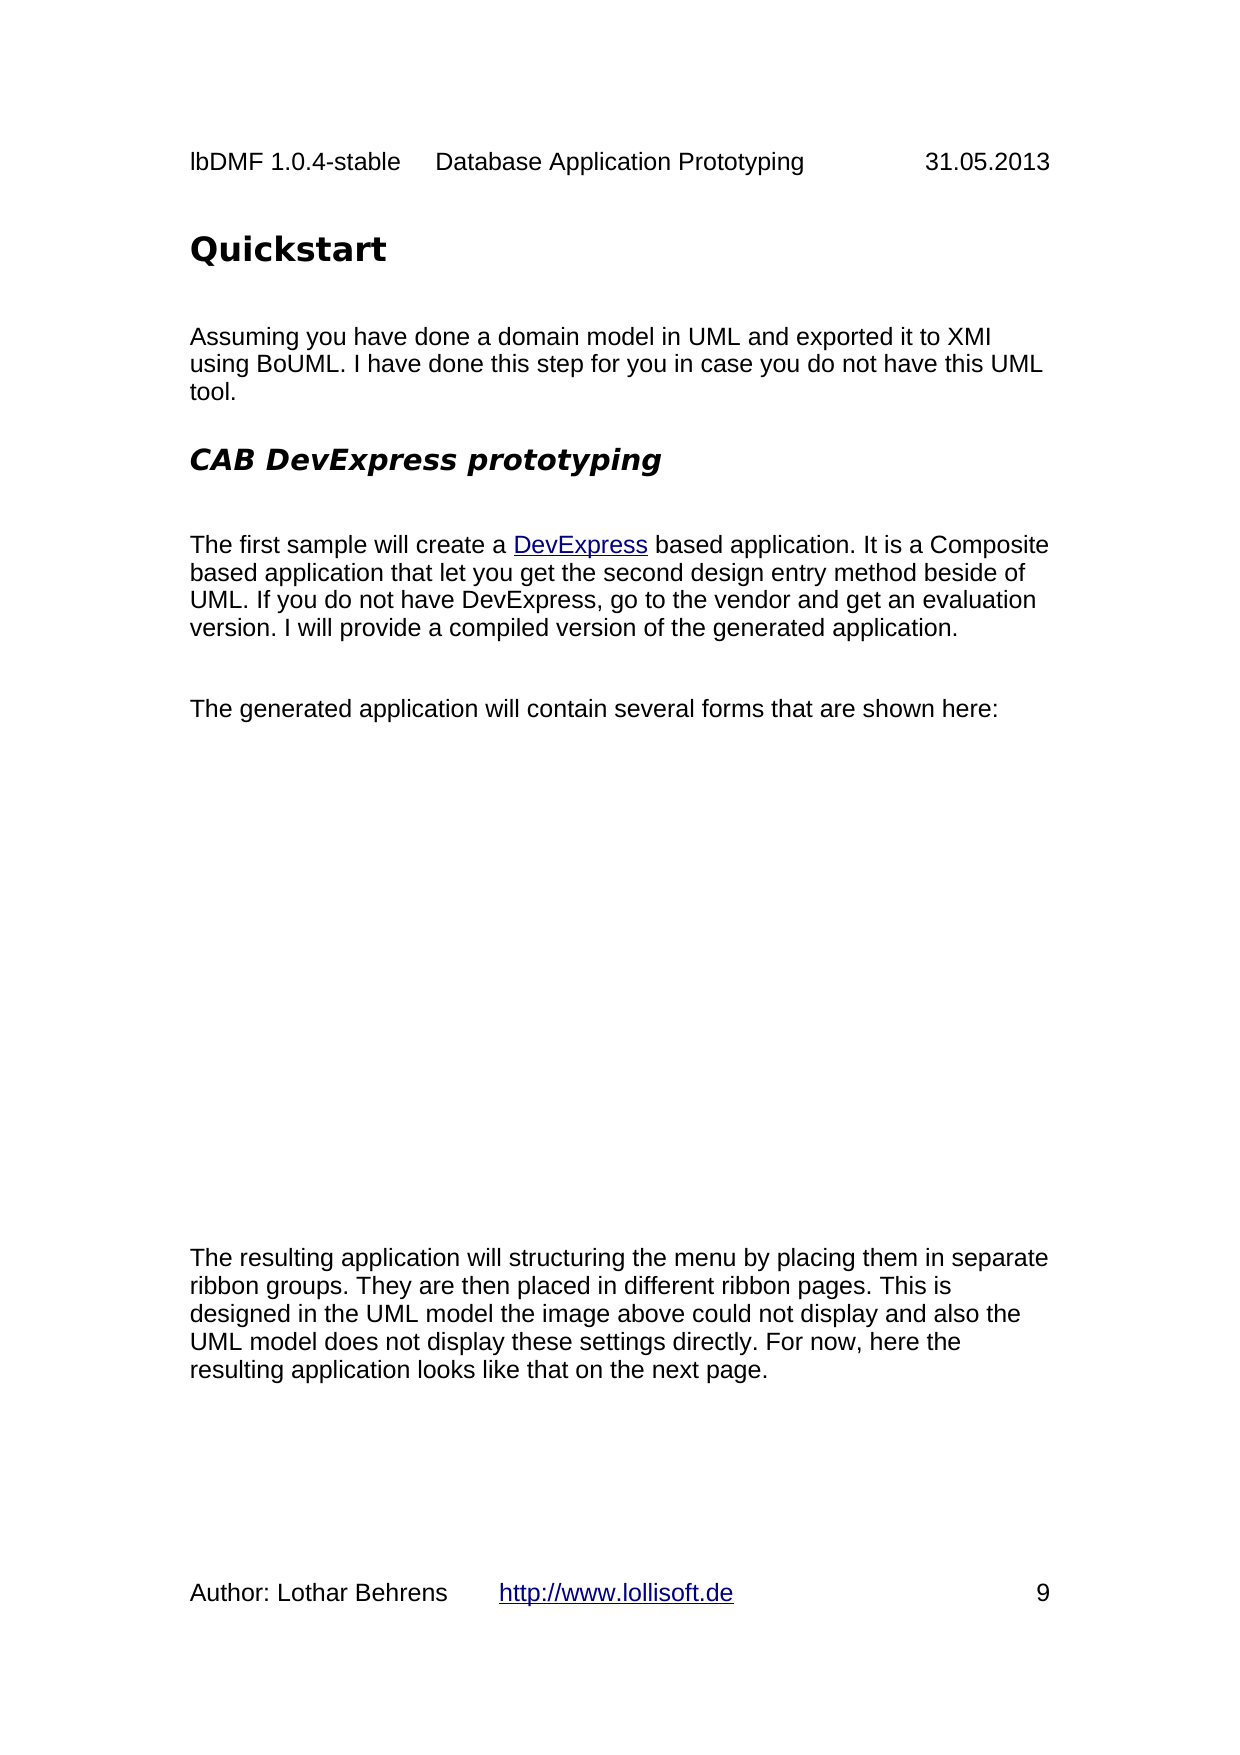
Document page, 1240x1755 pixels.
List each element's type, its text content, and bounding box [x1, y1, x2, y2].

text The first sample will create a DevExpress based application. It is a Composite based application that let you get the second design entry method beside of UML. If you do not have DevExpress, go to the vendor and get an evaluation version. I will provide a compiled version of the generated application. [189, 530, 1050, 642]
text The generated application will contain several forms that are shown here: [189, 695, 1050, 723]
text Assuming you have done a domain model in UML and exported it to XMI using BoUML. I have done this step for you in case you do not have this UML tool. [189, 322, 1050, 406]
subtitle CAB DevExpress prototyping [189, 443, 1050, 477]
subtitle Quickstart [189, 230, 1050, 269]
text The resulting application will structuring the menu by placing them in separate ribbon groups. They are then placed in different ribbon pages. This is designed in the UML model the image above could not display and also the UML model does not display these settings directly. For now, here the resulting application looks like that on the next page. [189, 1244, 1050, 1384]
